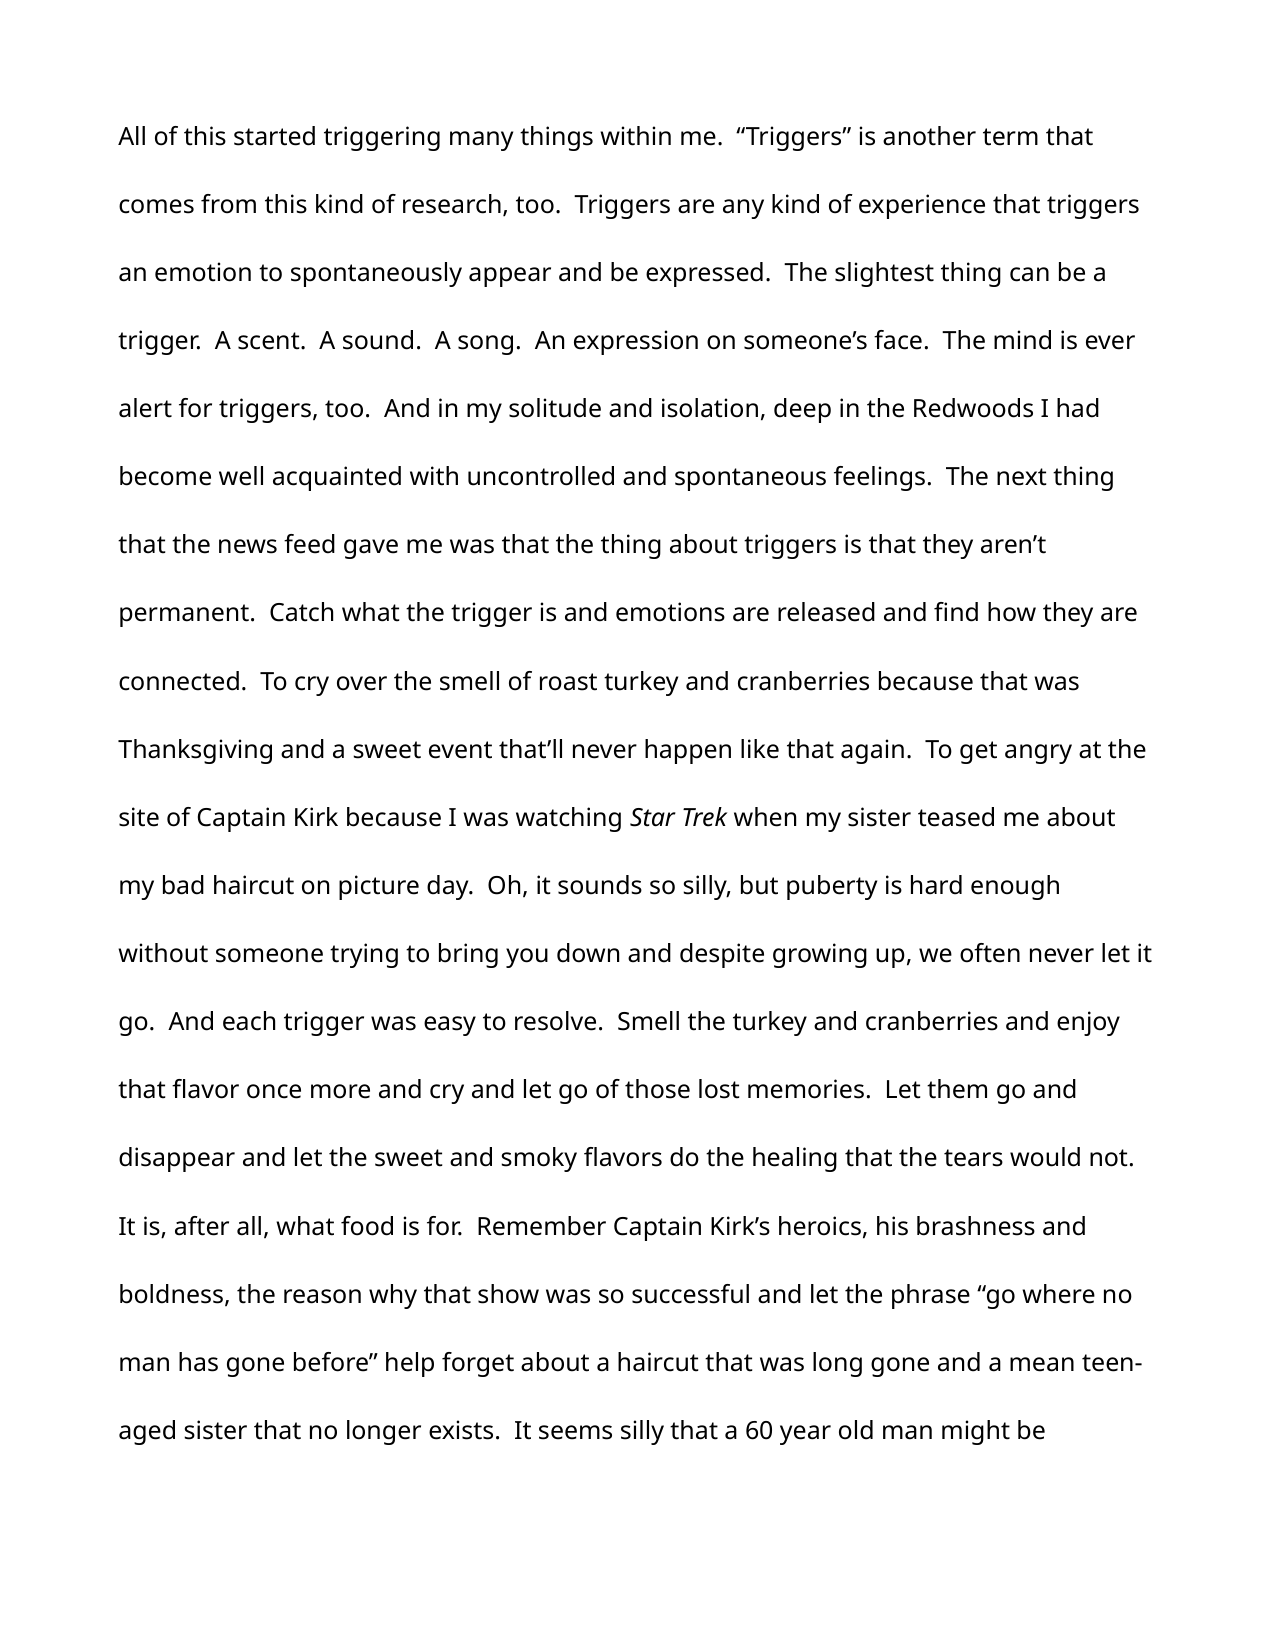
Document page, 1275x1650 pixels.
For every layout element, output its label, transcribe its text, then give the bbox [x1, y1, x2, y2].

text All of this started triggering many things within me. “Triggers” is another term that comes from this kind of research, too. Triggers are any kind of experience that triggers an emotion to spontaneously appear and be expressed. The slightest thing can be a trigger. A scent. A sound. A song. An expression on someone’s face. The mind is ever alert for triggers, too. And in my solitude and isolation, deep in the Redwoods I had become well acquainted with uncontrolled and spontaneous feelings. The next thing that the news feed gave me was that the thing about triggers is that they aren’t permanent. Catch what the trigger is and emotions are released and find how they are connected. To cry over the smell of roast turkey and cranberries because that was Thanksgiving and a sweet event that’ll never happen like that again. To get angry at the site of Captain Kirk because I was watching Star Trek when my sister teased me about my bad haircut on picture day. Oh, it sounds so silly, but puberty is hard enough without someone trying to bring you down and despite growing up, we often never let it go. And each trigger was easy to resolve. Smell the turkey and cranberries and enjoy that flavor once more and cry and let go of those lost memories. Let them go and disappear and let the sweet and smoky flavors do the healing that the tears would not. It is, after all, what food is for. Remember Captain Kirk’s heroics, his brashness and boldness, the reason why that show was so successful and let the phrase “go where no man has gone before” help forget about a haircut that was long gone and a mean teen-aged sister that no longer exists. It seems silly that a 60 year old man might be [118, 118, 1157, 1447]
